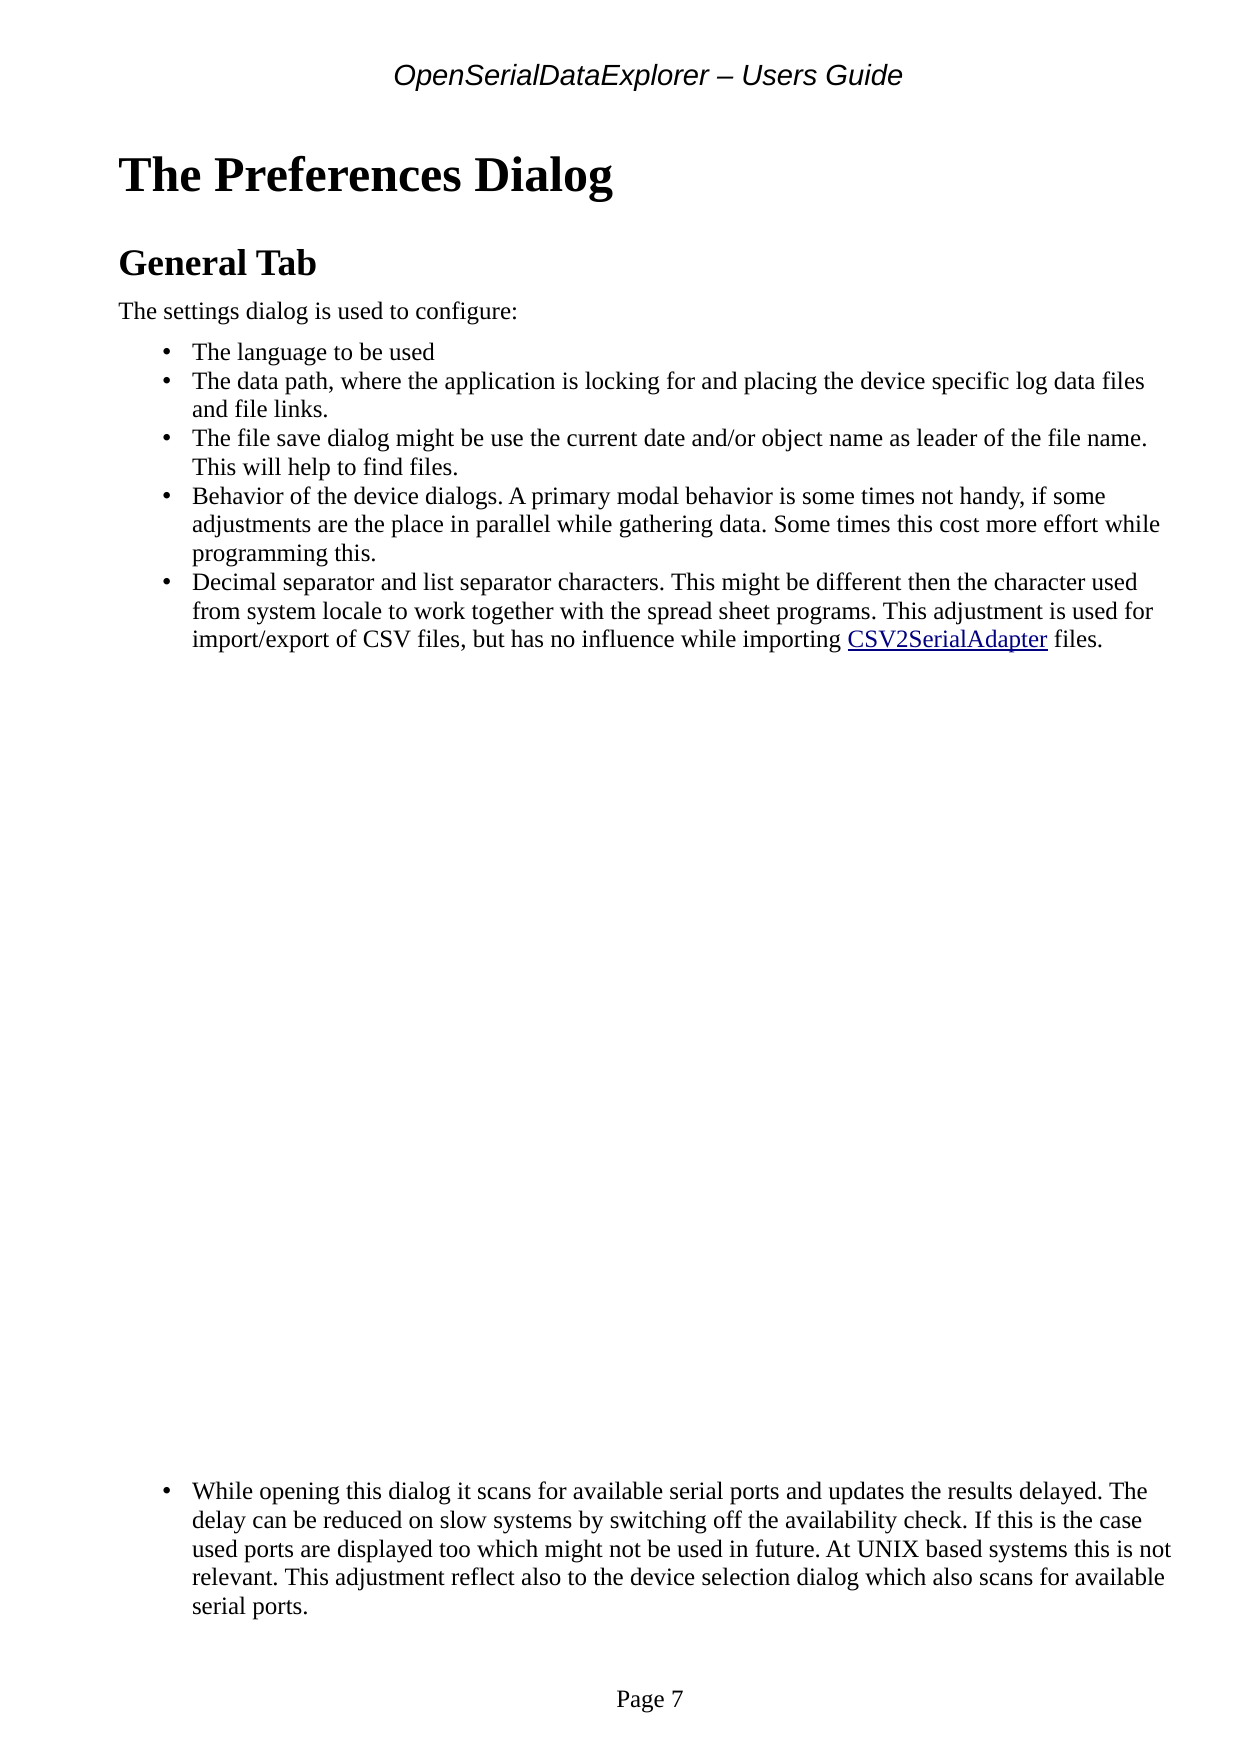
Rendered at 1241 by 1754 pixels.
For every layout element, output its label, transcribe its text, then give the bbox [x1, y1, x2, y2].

subtitle The Preferences Dialog [118, 145, 1181, 203]
subtitle General Tab [118, 240, 1181, 283]
list Decimal separator and list separator characters. This might be different then the character used from system locale to work together with the spread sheet programs. This adjustment is used for import/export of CSV files, but has no influence while importing CSV2SerialAdapter files. [162, 567, 1181, 653]
text The settings dialog is used to configure: [118, 296, 1181, 324]
list The file save dialog might be use the current date and/or object name as leader of the file name. This will help to find files. [162, 423, 1181, 481]
list The language to be used [162, 337, 1181, 366]
list Behavior of the device dialogs. A primary modal behavior is some times not handy, if some adjustments are the place in parallel while gathering data. Some times this cost more effort while programming this. [162, 481, 1181, 567]
list While opening this dialog it scans for available serial ports and updates the results delayed. The delay can be reduced on slow systems by switching off the availability check. If this is the case used ports are displayed too which might not be used in future. At UNIX based systems this is not relevant. This adjustment reflect also to the device selection dialog which also scans for available serial ports. [162, 1476, 1181, 1620]
list The data path, where the application is locking for and placing the device specific log data files and file links. [162, 366, 1181, 423]
